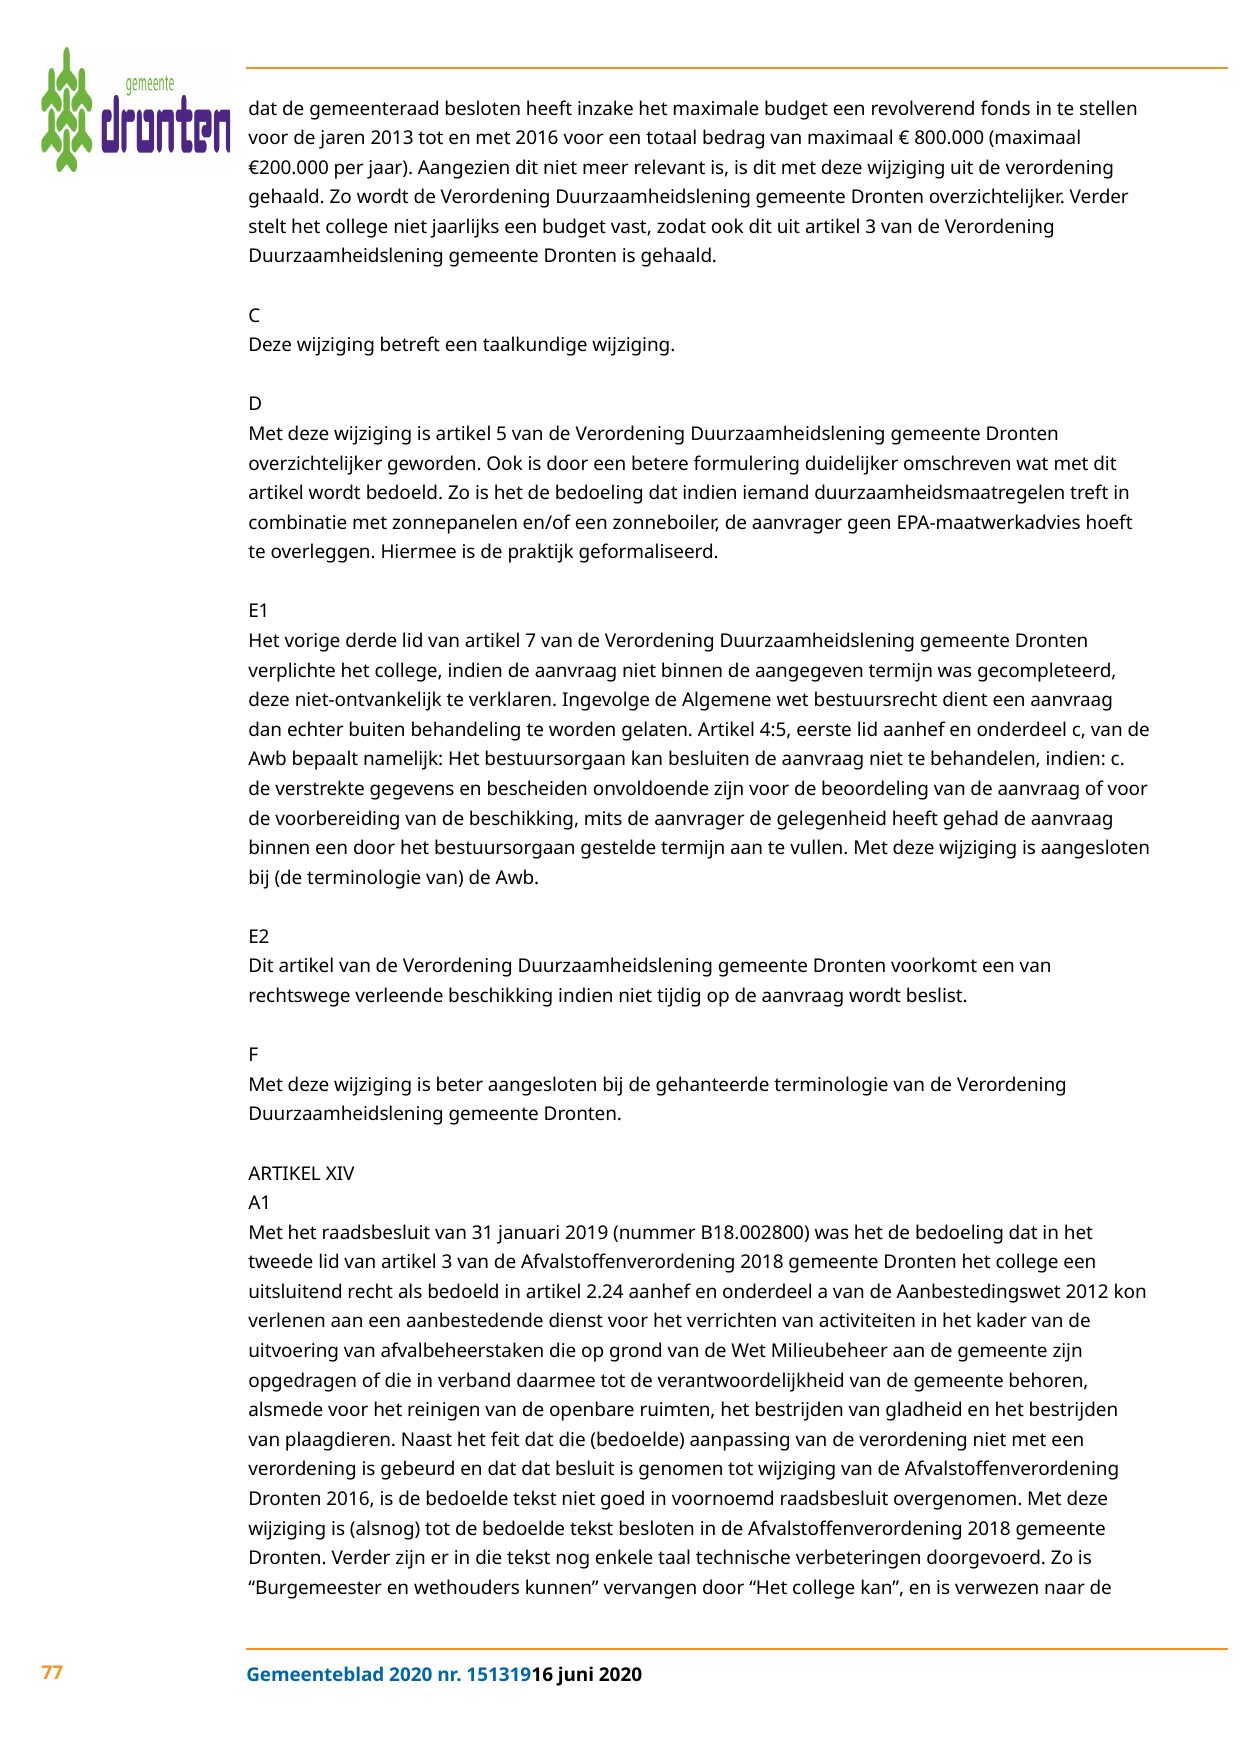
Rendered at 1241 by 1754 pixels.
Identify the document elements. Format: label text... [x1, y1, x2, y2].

text Met deze wijziging is artikel 5 van de Verordening Duurzaamheidslening gemeente Dronten overzichtelijker geworden. Ook is door een betere formulering duidelijker omschreven wat met dit artikel wordt bedoeld. Zo is het de bedoeling dat indien iemand duurzaamheidsmaatregelen treft in combinatie met zonnepanelen en/of een zonneboiler, de aanvrager geen EPA-maatwerkadvies hoeft te overleggen. Hiermee is de praktijk geformaliseerd. [248, 420, 1152, 564]
text Het vorige derde lid van artikel 7 van de Verordening Duurzaamheidslening gemeente Dronten verplichte het college, indien de aanvraag niet binnen de aangegeven termijn was gecompleteerd, deze niet-ontvankelijk te verklaren. Ingevolge de Algemene wet bestuursrecht dient een aanvraag dan echter buiten behandeling te worden gelaten. Artikel 4:5, eerste lid aanhef en onderdeel c, van de Awb bepaalt namelijk: Het bestuursorgaan kan besluiten de aanvraag niet te behandelen, indien: c. de verstrekte gegevens en bescheiden onvoldoende zijn voor de beoordeling van de aanvraag of voor de voorbereiding van de beschikking, mits de aanvrager de gelegenheid heeft gehad de aanvraag binnen een door het bestuursorgaan gestelde termijn aan te vullen. Met deze wijziging is aangesloten bij (de terminologie van) de Awb. [248, 627, 1152, 890]
text dat de gemeenteraad besloten heeft inzake het maximale budget een revolverend fonds in te stellen voor de jaren 2013 tot en met 2016 voor een totaal bedrag van maximaal € 800.000 (maximaal €200.000 per jaar). Aangezien dit niet meer relevant is, is dit met deze wijziging uit de verordening gehaald. Zo wordt de Verordening Duurzaamheidslening gemeente Dronten overzichtelijker. Verder stelt het college niet jaarlijks een budget vast, zodat ook dit uit artikel 3 van de Verordening Duurzaamheidslening gemeente Dronten is gehaald. [248, 95, 1152, 268]
picture [41, 47, 231, 172]
text D [248, 391, 1152, 416]
text F [248, 1041, 1152, 1067]
text C [248, 302, 1152, 328]
text A1 [248, 1189, 1152, 1215]
text Met het raadsbesluit van 31 januari 2019 (nummer B18.002800) was het de bedoeling dat in het tweede lid van artikel 3 van de Afvalstoffenverordening 2018 gemeente Dronten het college een uitsluitend recht als bedoeld in artikel 2.24 aanhef en onderdeel a van de Aanbestedingswet 2012 kon verlenen aan een aanbestedende dienst voor het verrichten van activiteiten in het kader van de uitvoering van afvalbeheerstaken die op grond van de Wet Milieubeheer aan de gemeente zijn opgedragen of die in verband daarmee tot de verantwoordelijkheid van de gemeente behoren, alsmede voor het reinigen van de openbare ruimten, het bestrijden van gladheid en het bestrijden van plaagdieren. Naast het feit dat die (bedoelde) aanpassing van de verordening niet met een verordening is gebeurd en dat dat besluit is genomen tot wijziging van de Afvalstoffenverordening Dronten 2016, is de bedoelde tekst niet goed in voornoemd raadsbesluit overgenomen. Met deze wijziging is (alsnog) tot de bedoelde tekst besloten in de Afvalstoffenverordening 2018 gemeente Dronten. Verder zijn er in die tekst nog enkele taal technische verbeteringen doorgevoerd. Zo is “Burgemeester en wethouders kunnen” vervangen door “Het college kan”, en is verwezen naar de [248, 1219, 1152, 1600]
text Deze wijziging betreft een taalkundige wijziging. [248, 331, 1152, 357]
text Met deze wijziging is beter aangesloten bij de gehanteerde terminologie van de Verordening Duurzaamheidslening gemeente Dronten. [248, 1071, 1152, 1126]
text E2 [248, 923, 1152, 949]
text Dit artikel van de Verordening Duurzaamheidslening gemeente Dronten voorkomt een van rechtswege verleende beschikking indien niet tijdig op de aanvraag wordt beslist. [248, 953, 1152, 1008]
text E1 [248, 598, 1152, 623]
text ARTIKEL XIV [248, 1160, 1152, 1186]
